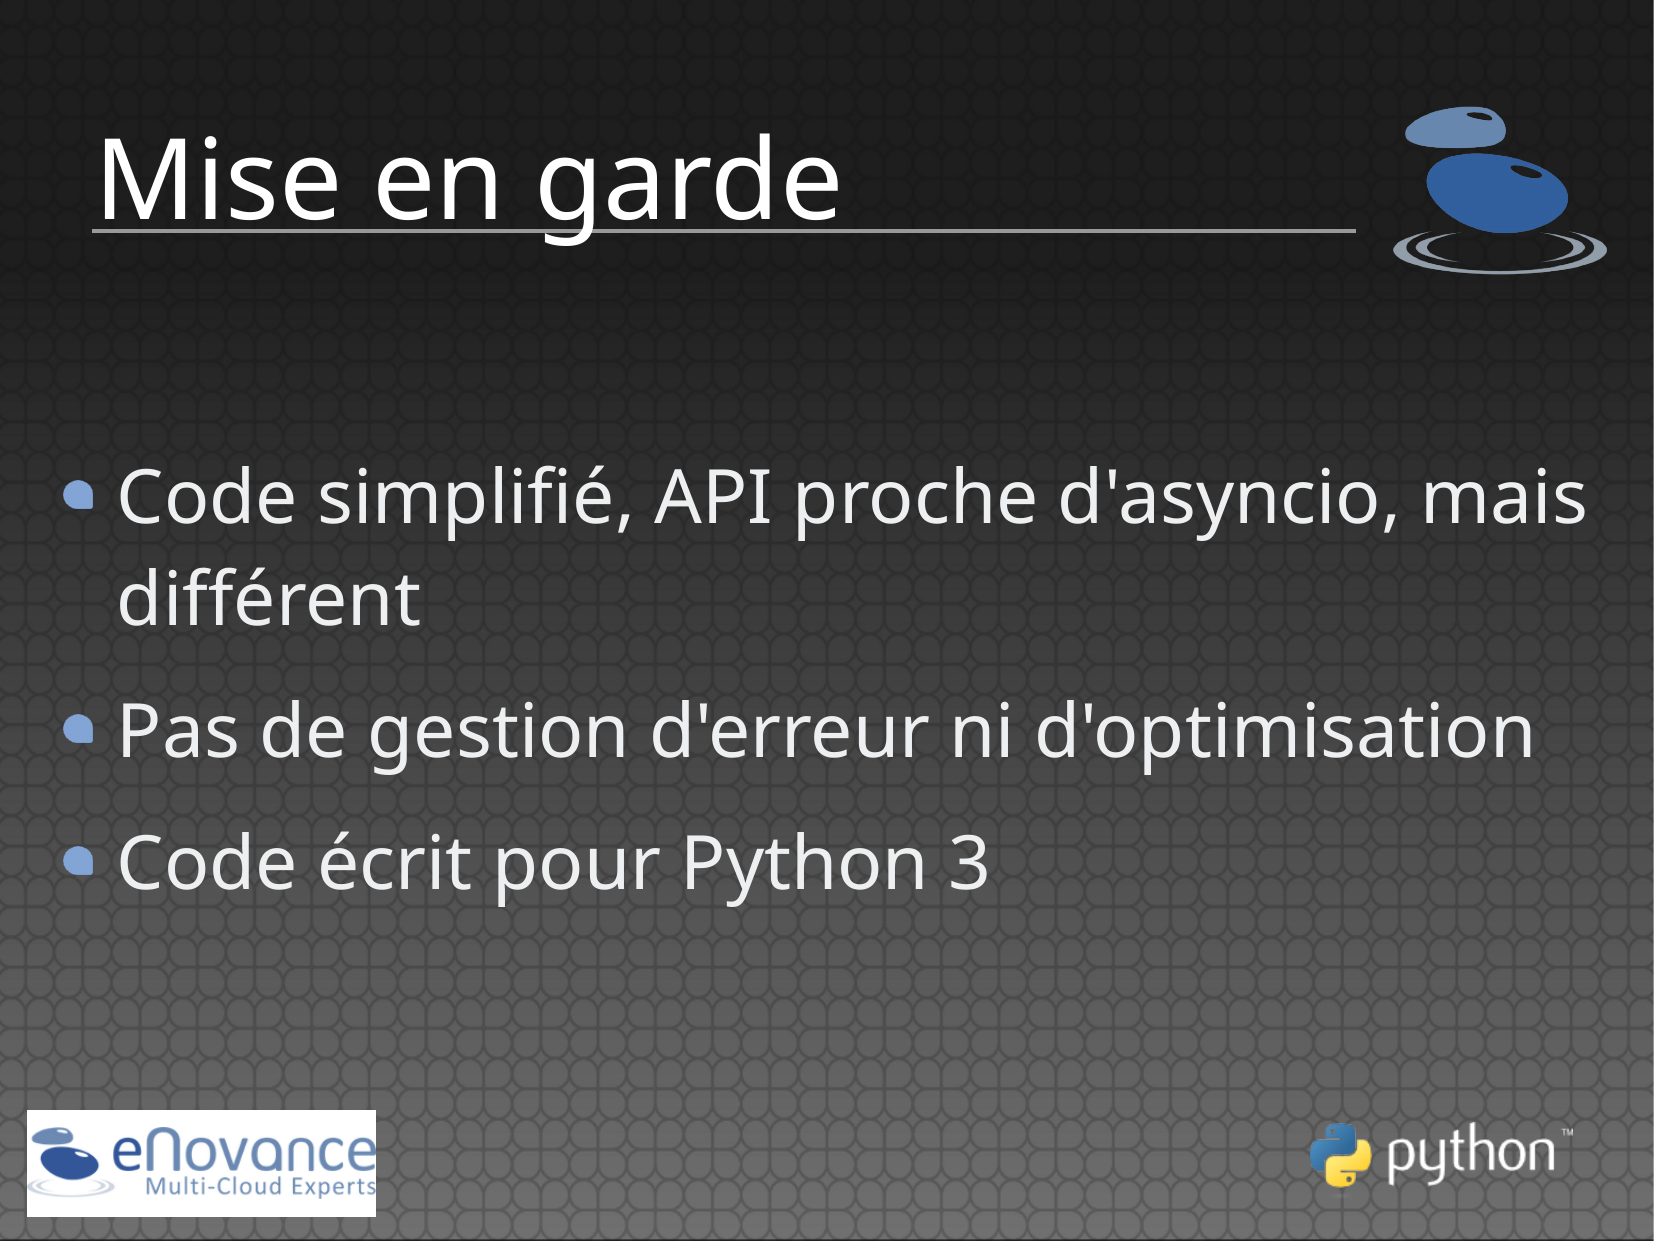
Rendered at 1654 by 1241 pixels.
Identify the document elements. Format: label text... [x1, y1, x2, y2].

list Code simplifié, API proche d'asyncio, mais différent Pas de gestion d'erreur ni d'optimisation Code écrit pour Python 3 [46, 311, 1615, 1052]
picture [0, 0, 1654, 1241]
title Mise en garde [94, 100, 1426, 251]
